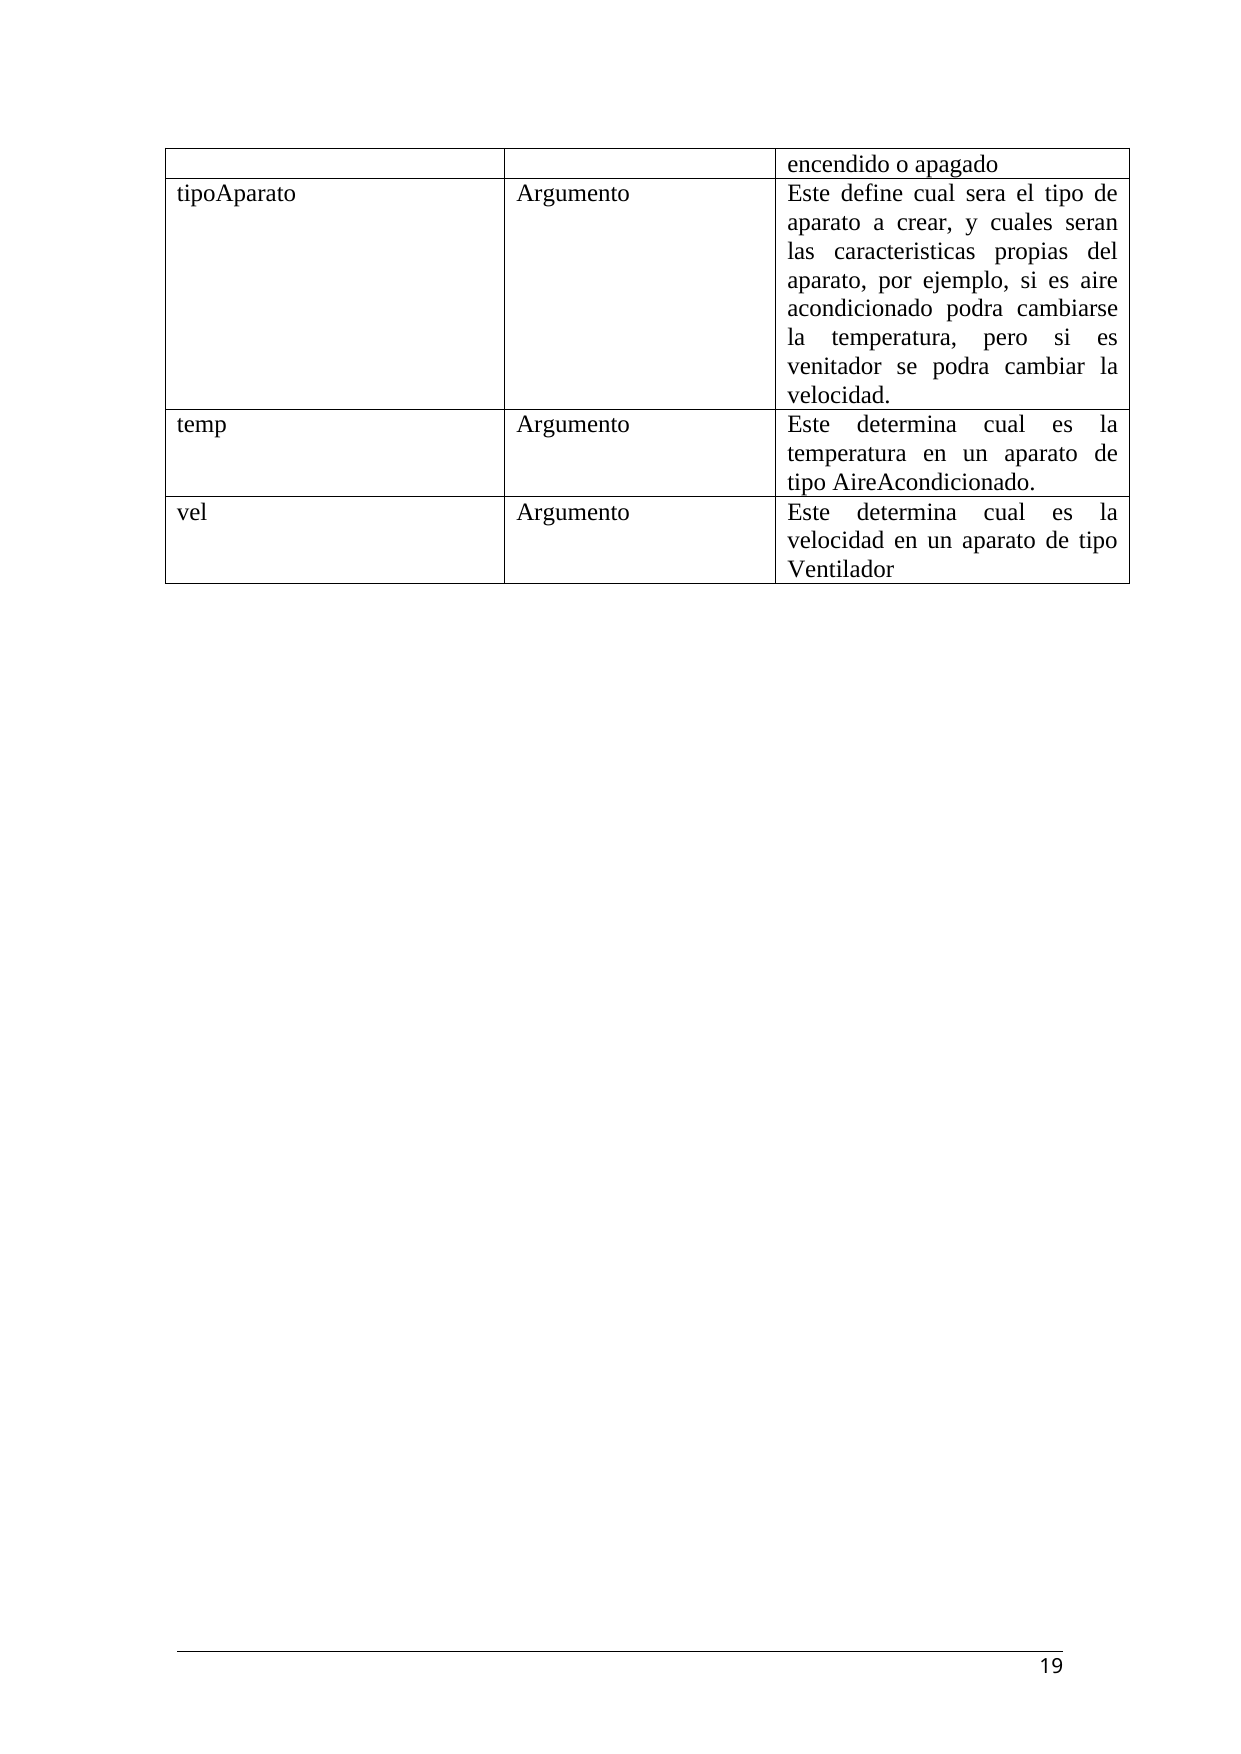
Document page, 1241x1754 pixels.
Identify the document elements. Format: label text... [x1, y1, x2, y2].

table_cell Este define cual sera el tipo de aparato a crear, y cuales seran las caracteristicas propias del aparato, por ejemplo, si es aire acondicionado podra cambiarse la temperatura, pero si es venitador se podra cambiar la velocidad. [776, 179, 1129, 408]
table_cell Argumento [505, 179, 775, 408]
table_cell Este determina cual es la velocidad en un aparato de tipo Ventilador [776, 497, 1129, 583]
table_cell Argumento [505, 410, 775, 496]
table_cell temp [166, 410, 504, 496]
table_cell Este determina cual es la temperatura en un aparato de tipo AireAcondicionado. [776, 410, 1129, 496]
table_cell vel [166, 497, 504, 583]
table_cell Argumento [505, 497, 775, 583]
table_cell [166, 149, 504, 177]
table_cell tipoAparato [166, 179, 504, 408]
table_cell encendido o apagado [776, 149, 1129, 177]
table_cell [505, 149, 775, 177]
